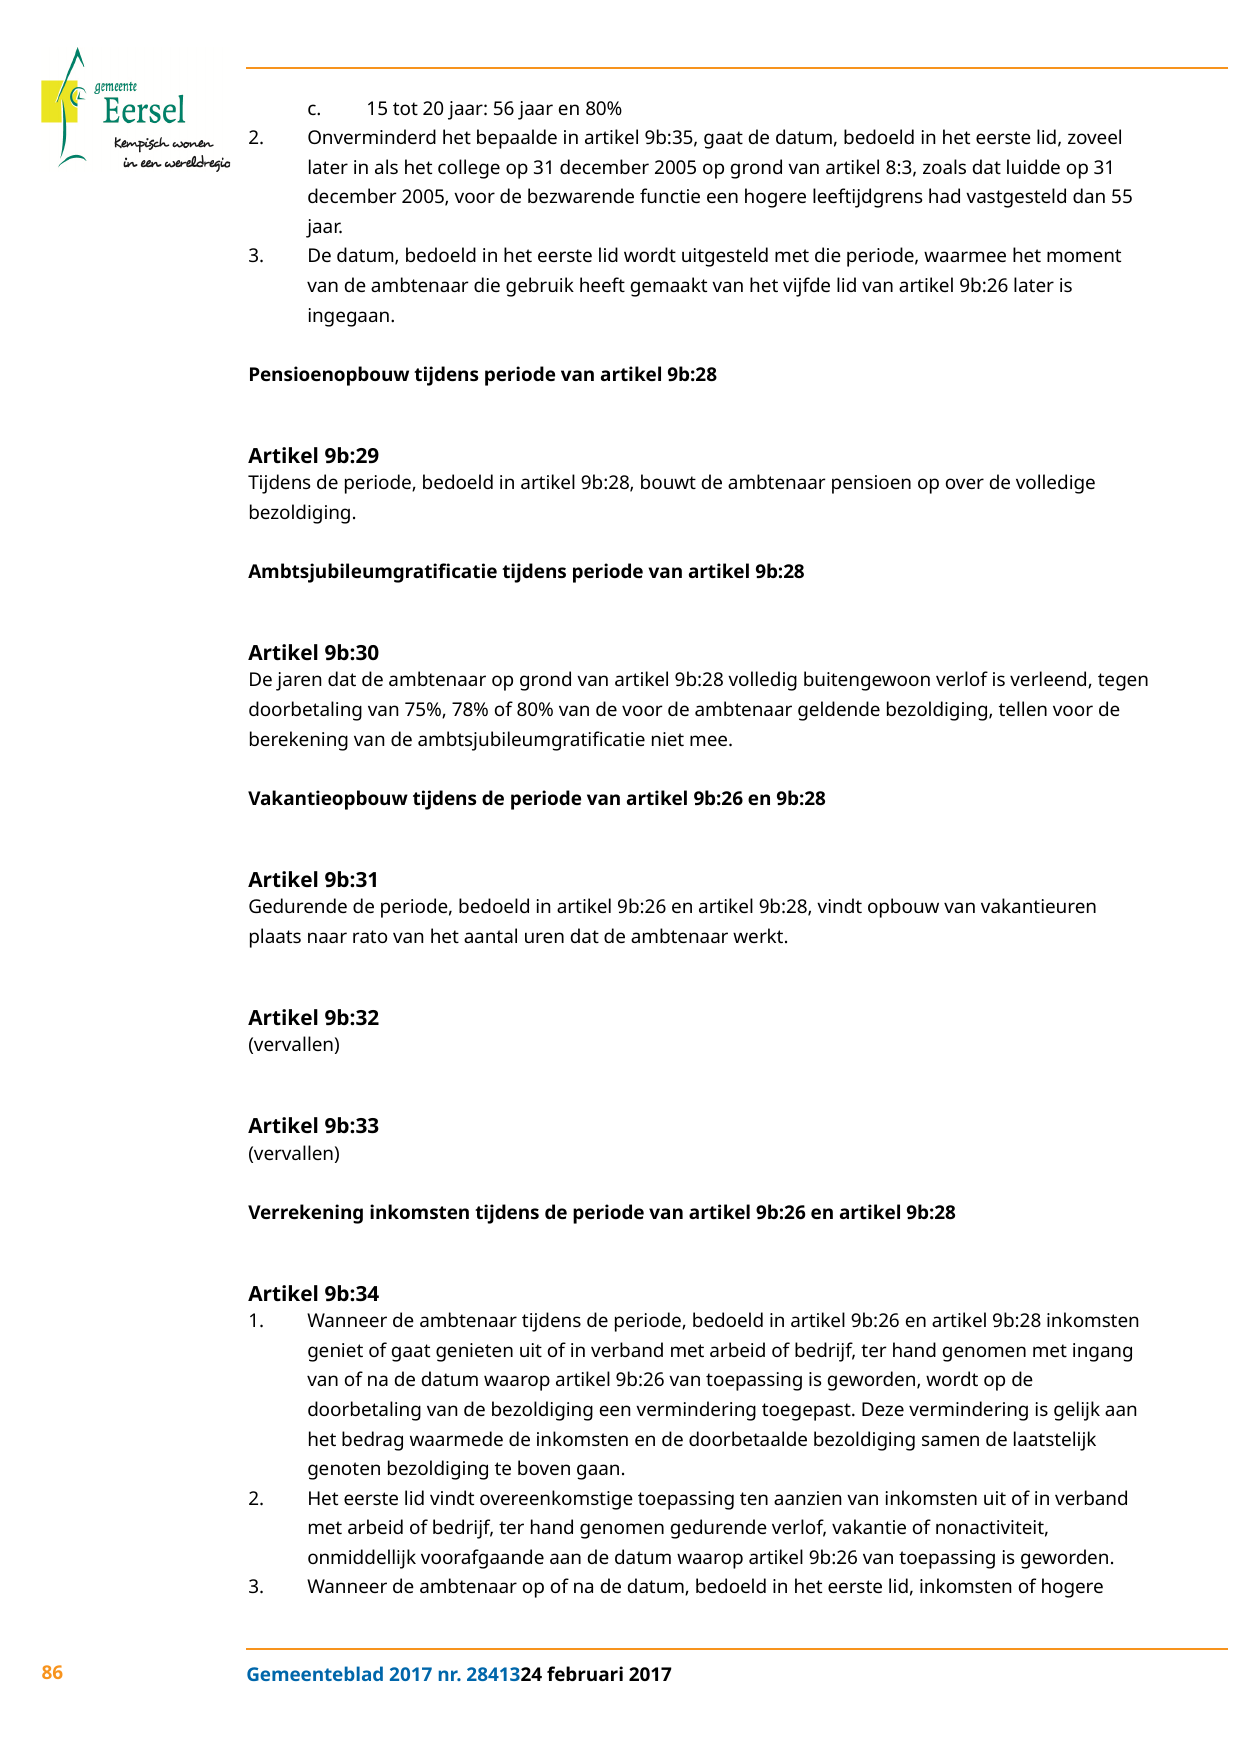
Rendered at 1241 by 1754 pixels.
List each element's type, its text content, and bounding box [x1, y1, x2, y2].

text (vervallen) [248, 1140, 1152, 1166]
text Artikel 9b:29 [248, 441, 1152, 469]
text Tijdens de periode, bedoeld in artikel 9b:28, bouwt de ambtenaar pensioen op over de volledige bezoldiging. [248, 469, 1152, 525]
text Artikel 9b:31 [248, 865, 1152, 893]
list 15 tot 20 jaar: 56 jaar en 80% [307, 95, 1152, 121]
text Artikel 9b:32 [248, 1003, 1152, 1031]
list Wanneer de ambtenaar tijdens de periode, bedoeld in artikel 9b:26 en artikel 9b:28 inkomsten geniet of gaat genieten uit of in verband met arbeid of bedrijf, ter hand genomen met ingang van of na de datum waarop artikel 9b:26 van toepassing is geworden, wordt op de doorbetaling van de bezoldiging een vermindering toegepast. Deze vermindering is gelijk aan het bedrag waarmede de inkomsten en de doorbetaalde bezoldiging samen de laatstelijk genoten bezoldiging te boven gaan. [248, 1307, 1152, 1481]
text Ambtsjubileumgratificatie tijdens periode van artikel 9b:28 [248, 558, 1152, 584]
text Gedurende de periode, bedoeld in artikel 9b:26 en artikel 9b:28, vindt opbouw van vakantieuren plaats naar rato van het aantal uren dat de ambtenaar werkt. [248, 893, 1152, 949]
text (vervallen) [248, 1031, 1152, 1057]
text Artikel 9b:33 [248, 1111, 1152, 1140]
text Pensioenopbouw tijdens periode van artikel 9b:28 [248, 361, 1152, 387]
list Het eerste lid vindt overeenkomstige toepassing ten aanzien van inkomsten uit of in verband met arbeid of bedrijf, ter hand genomen gedurende verlof, vakantie of nonactiviteit, onmiddellijk voorafgaande aan de datum waarop artikel 9b:26 van toepassing is geworden. [248, 1485, 1152, 1570]
list De datum, bedoeld in het eerste lid wordt uitgesteld met die periode, waarmee het moment van de ambtenaar die gebruik heeft gemaakt van het vijfde lid van artikel 9b:26 later is ingegaan. [248, 243, 1152, 328]
list Onverminderd het bepaalde in artikel 9b:35, gaat de datum, bedoeld in het eerste lid, zoveel later in als het college op 31 december 2005 op grond van artikel 8:3, zoals dat luidde op 31 december 2005, voor de bezwarende functie een hogere leeftijdgrens had vastgesteld dan 55 jaar. [248, 124, 1152, 239]
list Wanneer de ambtenaar op of na de datum, bedoeld in het eerste lid, inkomsten of hogere [248, 1574, 1152, 1599]
text De jaren dat de ambtenaar op grond van artikel 9b:28 volledig buitengewoon verlof is verleend, tegen doorbetaling van 75%, 78% of 80% van de voor de ambtenaar geldende bezoldiging, tellen voor de berekening van de ambtsjubileumgratificatie niet mee. [248, 667, 1152, 752]
text Verrekening inkomsten tijdens de periode van artikel 9b:26 en artikel 9b:28 [248, 1199, 1152, 1225]
picture [41, 47, 231, 172]
text Vakantieopbouw tijdens de periode van artikel 9b:26 en 9b:28 [248, 785, 1152, 811]
text Artikel 9b:30 [248, 638, 1152, 667]
text Artikel 9b:34 [248, 1279, 1152, 1307]
